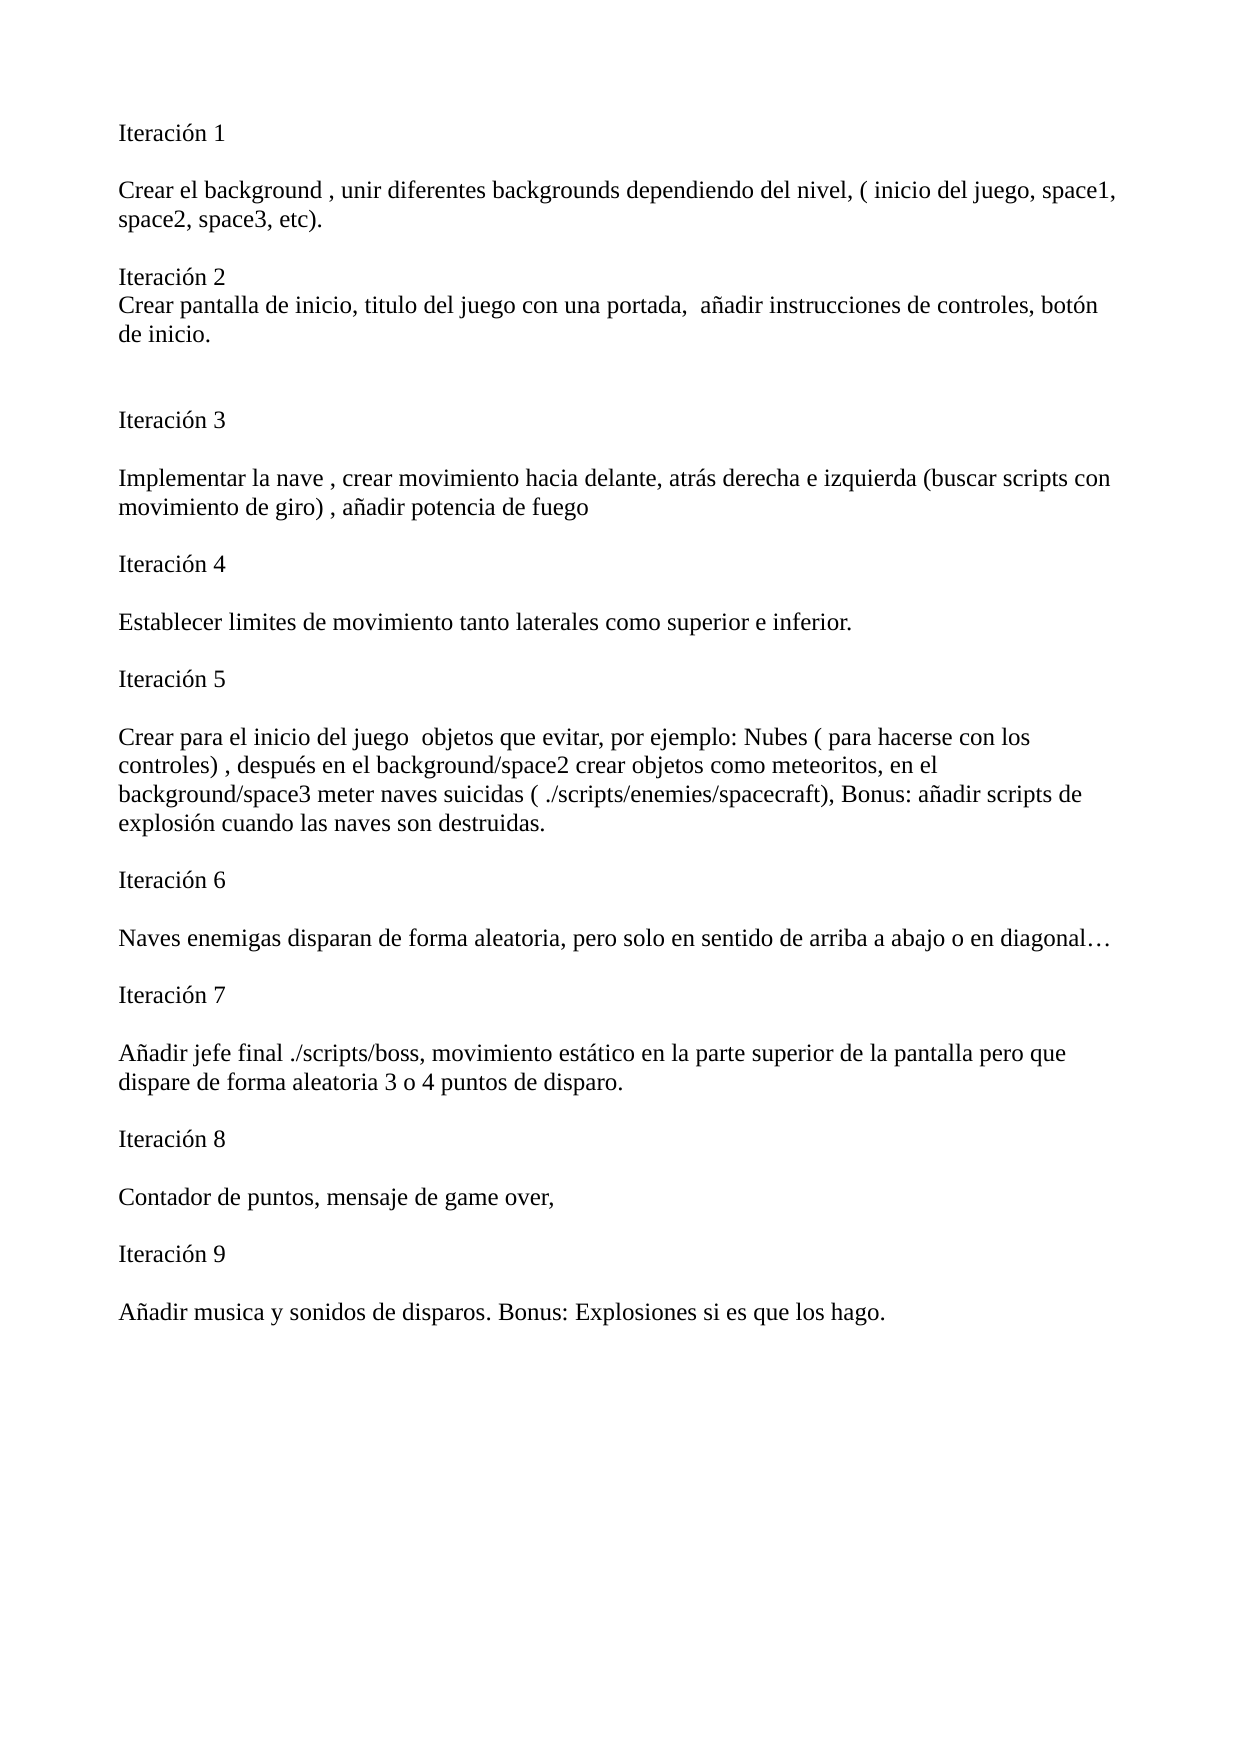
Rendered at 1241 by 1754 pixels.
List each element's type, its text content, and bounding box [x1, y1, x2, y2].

text Iteración 1 [118, 118, 1122, 147]
text Iteración 8 [118, 1124, 1122, 1153]
text Iteración 4 [118, 549, 1122, 578]
text Crear pantalla de inicio, titulo del juego con una portada, añadir instrucciones de controles, botón de inicio. [118, 291, 1122, 348]
text Iteración 2 [118, 262, 1122, 291]
text Iteración 9 [118, 1239, 1122, 1268]
text Crear el background , unir diferentes backgrounds dependiendo del nivel, ( inicio del juego, space1, space2, space3, etc). [118, 176, 1122, 233]
text Iteración 5 [118, 664, 1122, 693]
text Establecer limites de movimiento tanto laterales como superior e inferior. [118, 607, 1122, 636]
text Crear para el inicio del juego objetos que evitar, por ejemplo: Nubes ( para hacerse con los controles) , después en el background/space2 crear objetos como meteoritos, en el background/space3 meter naves suicidas ( ./scripts/enemies/spacecraft), Bonus: añadir scripts de explosión cuando las naves son destruidas. [118, 722, 1122, 837]
text Naves enemigas disparan de forma aleatoria, pero solo en sentido de arriba a abajo o en diagonal… [118, 923, 1122, 952]
text Implementar la nave , crear movimiento hacia delante, atrás derecha e izquierda (buscar scripts con movimiento de giro) , añadir potencia de fuego [118, 463, 1122, 521]
text Iteración 7 [118, 981, 1122, 1009]
text Añadir musica y sonidos de disparos. Bonus: Explosiones si es que los hago. [118, 1297, 1122, 1326]
text Iteración 6 [118, 866, 1122, 894]
text Iteración 3 [118, 406, 1122, 434]
text Añadir jefe final ./scripts/boss, movimiento estático en la parte superior de la pantalla pero que dispare de forma aleatoria 3 o 4 puntos de disparo. [118, 1038, 1122, 1096]
text Contador de puntos, mensaje de game over, [118, 1182, 1122, 1211]
